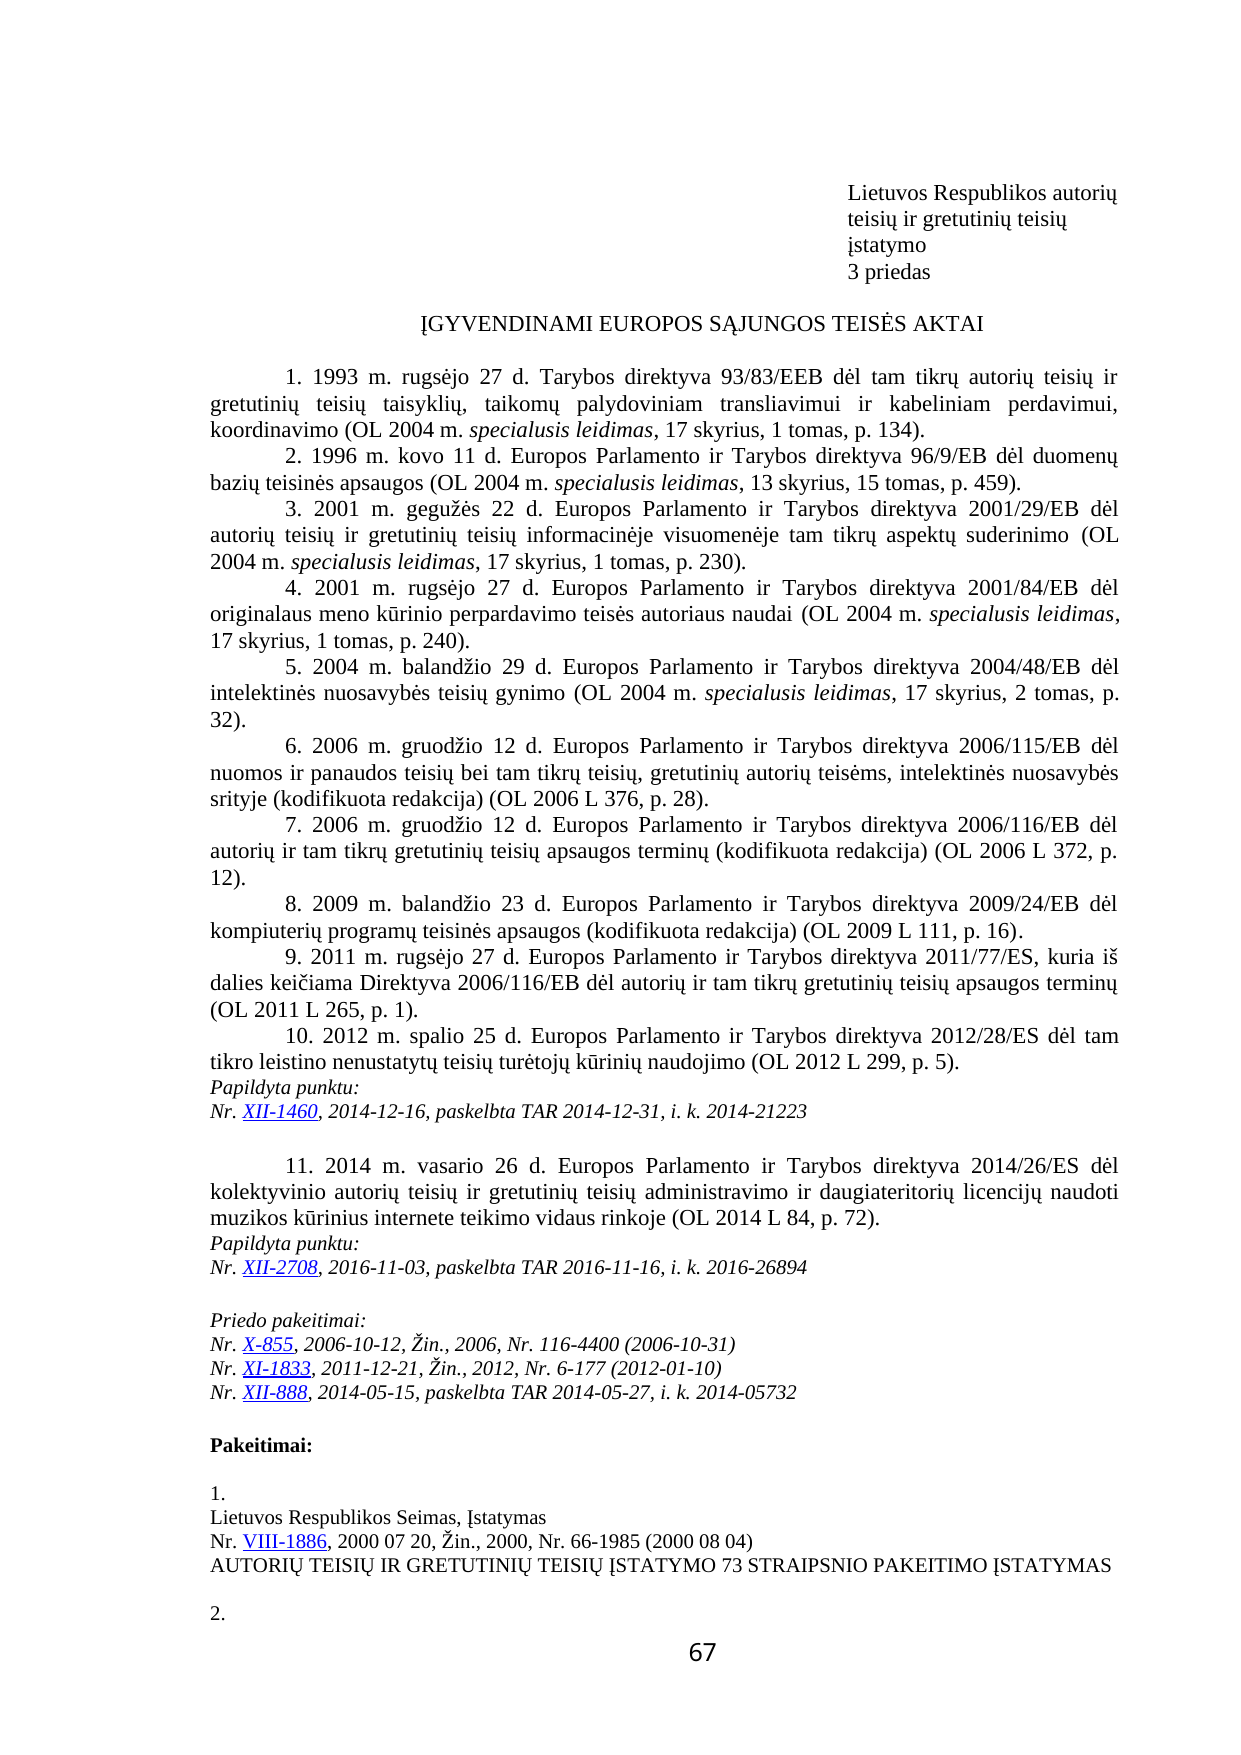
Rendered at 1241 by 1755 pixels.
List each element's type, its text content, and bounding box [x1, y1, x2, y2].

text Lietuvos Respublikos autorių teisių ir gretutinių teisių įstatymo [847, 179, 1119, 258]
text 4. 2001 m. rugsėjo 27 d. Europos Parlamento ir Tarybos direktyva 2001/84/EB dėl originalaus meno kūrinio perpardavimo teisės autoriaus naudai (OL 2004 m. specialusis leidimas, 17 skyrius, 1 tomas, p. 240). [210, 574, 1120, 653]
text Papildyta punktu: [210, 1075, 1120, 1099]
text 1. [210, 1481, 1120, 1505]
text Papildyta punktu: [210, 1231, 1120, 1255]
text AUTORIŲ TEISIŲ IR GRETUTINIŲ TEISIŲ ĮSTATYMO 73 STRAIPSNIO PAKEITIMO ĮSTATYMAS [210, 1553, 1120, 1577]
text 11. 2014 m. vasario 26 d. Europos Parlamento ir Tarybos direktyva 2014/26/ES dėl kolektyvinio autorių teisių ir gretutinių teisių administravimo ir daugiateritorių licencijų naudoti muzikos kūrinius internete teikimo vidaus rinkoje (OL 2014 L 84, p. 72). [210, 1152, 1120, 1231]
text 2. [210, 1601, 1120, 1625]
text Lietuvos Respublikos Seimas, Įstatymas [210, 1505, 1120, 1529]
text 3. 2001 m. gegužės 22 d. Europos Parlamento ir Tarybos direktyva 2001/29/EB dėl autorių teisių ir gretutinių teisių informacinėje visuomenėje tam tikrų aspektų suderinimo (OL 2004 m. specialusis leidimas, 17 skyrius, 1 tomas, p. 230). [210, 495, 1119, 574]
text Pakeitimai: [210, 1433, 1120, 1457]
text 1. 1993 m. rugsėjo 27 d. Tarybos direktyva 93/83/EEB dėl tam tikrų autorių teisių ir gretutinių teisių taisyklių, taikomų palydoviniam transliavimui ir kabeliniam perdavimui, koordinavimo (OL 2004 m. specialusis leidimas, 17 skyrius, 1 tomas, p. 134). [210, 363, 1119, 442]
text 6. 2006 m. gruodžio 12 d. Europos Parlamento ir Tarybos direktyva 2006/115/EB dėl nuomos ir panaudos teisių bei tam tikrų teisių, gretutinių autorių teisėms, intelektinės nuosavybės srityje (kodifikuota redakcija) (OL 2006 L 376, p. 28). [210, 732, 1120, 811]
text ĮGYVENDINAMI EUROPOS SĄJUNGOS TEISĖS AKTAI [210, 311, 1119, 337]
text 10. 2012 m. spalio 25 d. Europos Parlamento ir Tarybos direktyva 2012/28/ES dėl tam tikro leistino nenustatytų teisių turėtojų kūrinių naudojimo (OL 2012 L 299, p. 5). [210, 1022, 1120, 1075]
text 2. 1996 m. kovo 11 d. Europos Parlamento ir Tarybos direktyva 96/9/EB dėl duomenų bazių teisinės apsaugos (OL 2004 m. specialusis leidimas, 13 skyrius, 15 tomas, p. 459). [210, 442, 1119, 495]
text 5. 2004 m. balandžio 29 d. Europos Parlamento ir Tarybos direktyva 2004/48/EB dėl intelektinės nuosavybės teisių gynimo (OL 2004 m. specialusis leidimas, 17 skyrius, 2 tomas, p. 32). [210, 653, 1120, 732]
text 8. 2009 m. balandžio 23 d. Europos Parlamento ir Tarybos direktyva 2009/24/EB dėl kompiuterių programų teisinės apsaugos (kodifikuota redakcija) (OL 2009 L 111, p. 16). [210, 890, 1119, 943]
text Nr. X-855, 2006-10-12, Žin., 2006, Nr. 116-4400 (2006-10-31) [210, 1332, 1120, 1356]
text Nr. XII-888, 2014-05-15, paskelbta TAR 2014-05-27, i. k. 2014-05732 [210, 1380, 1120, 1404]
text 3 priedas [847, 258, 1119, 284]
text 7. 2006 m. gruodžio 12 d. Europos Parlamento ir Tarybos direktyva 2006/116/EB dėl autorių ir tam tikrų gretutinių teisių apsaugos terminų (kodifikuota redakcija) (OL 2006 L 372, p. 12). [210, 811, 1119, 890]
text Nr. XI-1833, 2011-12-21, Žin., 2012, Nr. 6-177 (2012-01-10) [210, 1356, 1120, 1380]
text 9. 2011 m. rugsėjo 27 d. Europos Parlamento ir Tarybos direktyva 2011/77/ES, kuria iš dalies keičiama Direktyva 2006/116/EB dėl autorių ir tam tikrų gretutinių teisių apsaugos terminų (OL 2011 L 265, p. 1). [210, 943, 1119, 1022]
text Nr. VIII-1886, 2000 07 20, Žin., 2000, Nr. 66-1985 (2000 08 04) [210, 1529, 1120, 1553]
text Nr. XII-1460, 2014-12-16, paskelbta TAR 2014-12-31, i. k. 2014-21223 [210, 1099, 1120, 1123]
text Priedo pakeitimai: [210, 1308, 1119, 1332]
text Nr. XII-2708, 2016-11-03, paskelbta TAR 2016-11-16, i. k. 2016-26894 [210, 1255, 1120, 1279]
